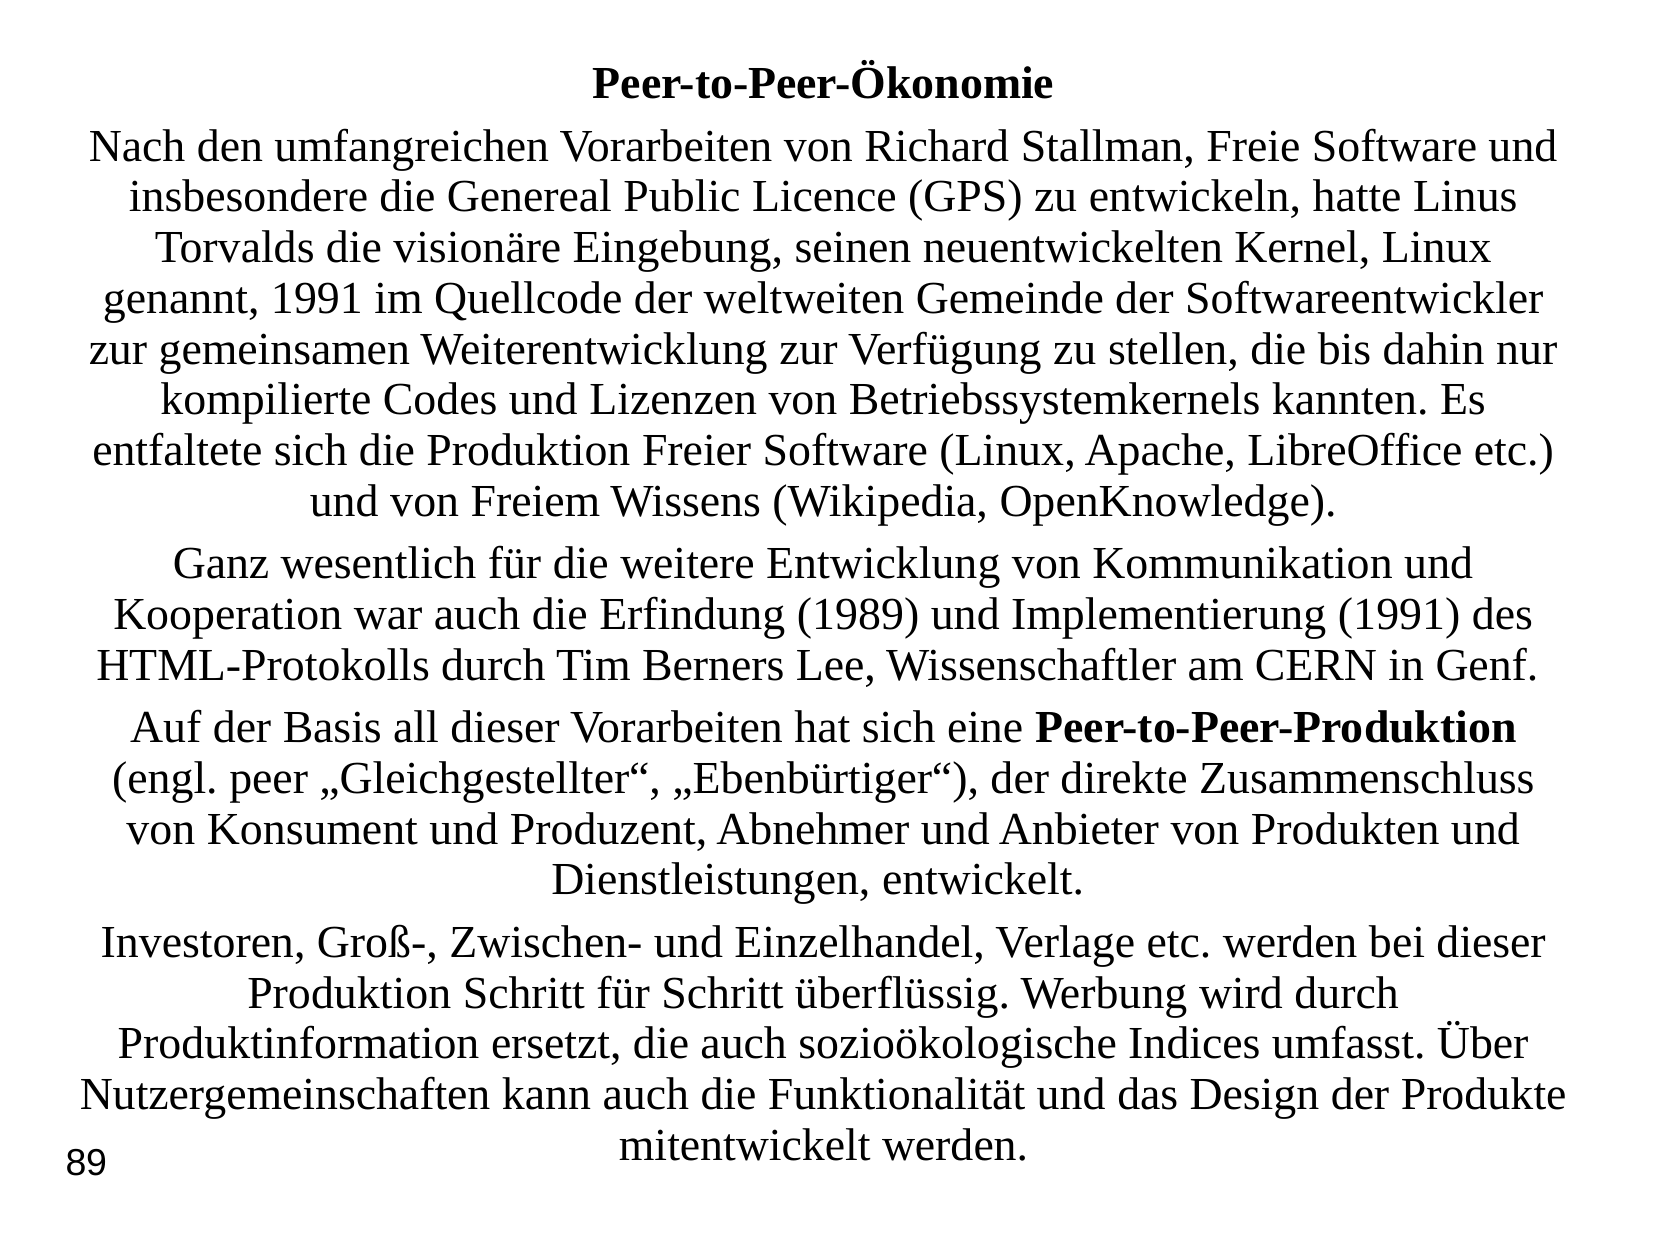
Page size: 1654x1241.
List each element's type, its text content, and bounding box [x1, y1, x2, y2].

text_box Peer-to-Peer-Ökonomie Nach den umfangreichen Vorarbeiten von Richard Stallman, Freie Software und insbesondere die Genereal Public Licence (GPS) zu entwickeln, hatte Linus Torvalds die visionäre Eingebung, seinen neuentwickelten Kernel, Linux genannt, 1991 im Quellcode der weltweiten Gemeinde der Softwareentwickler zur gemeinsamen Weiterentwicklung zur Verfügung zu stellen, die bis dahin nur kompilierte Codes und Lizenzen von Betriebssystemkernels kannten. Es entfaltete sich die Produktion Freier Software (Linux, Apache, LibreOffice etc.) und von Freiem Wissens (Wikipedia, OpenKnowledge). Ganz wesentlich für die weitere Entwicklung von Kommunikation und Kooperation war auch die Erfindung (1989) und Implementierung (1991) des HTML-Protokolls durch Tim Berners Lee, Wissenschaftler am CERN in Genf. Auf der Basis all dieser Vorarbeiten hat sich eine Peer-to-Peer-Produktion (engl. peer „Gleichgestellter“, „Ebenbürtiger“), der direkte Zusammenschluss von Konsument und Produzent, Abnehmer und Anbieter von Produkten und Dienstleistungen, entwickelt. Investoren, Groß-, Zwischen- und Einzelhandel, Verlage etc. werden bei dieser Produktion Schritt für Schritt überflüssig. Werbung wird durch Produktinformation ersetzt, die auch sozioökologische Indices umfasst. Über Nutzergemeinschaften kann auch die Funktionalität und das Design der Produkte mitentwickelt werden. [64, 50, 1589, 1178]
text_box [50, 1133, 269, 1204]
